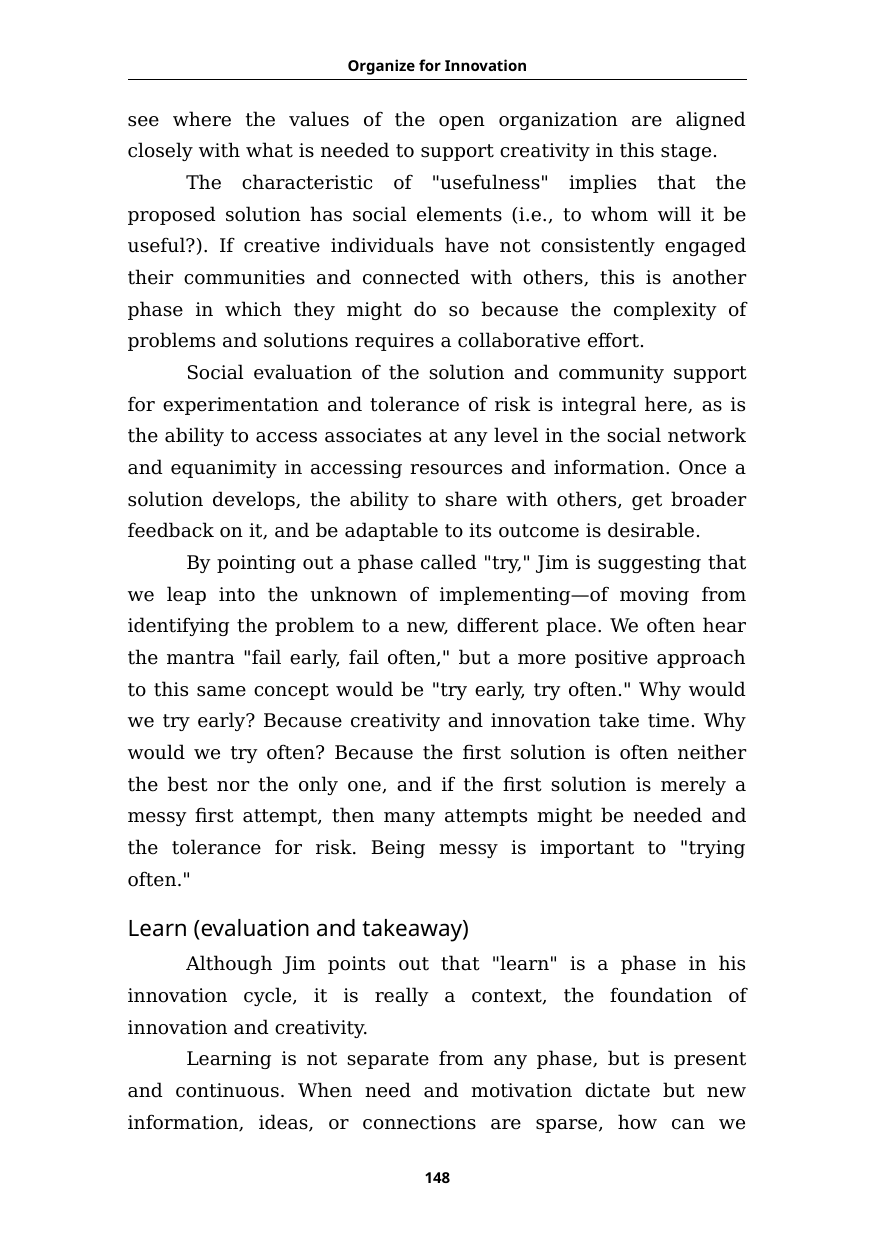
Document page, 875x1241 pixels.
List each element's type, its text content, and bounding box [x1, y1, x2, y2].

subtitle Learn (evaluation and takeaway) [127, 915, 747, 941]
text Learning is not separate from any phase, but is present and continuous. When need and motivation dictate but new information, ideas, or connections are sparse, how can we [127, 1048, 747, 1133]
text see where the values of the open organization are aligned closely with what is needed to support creativity in this stage. [127, 109, 747, 162]
text Social evaluation of the solution and community support for experimentation and tolerance of risk is integral here, as is the ability to access associates at any level in the social network and equanimity in accessing resources and information. Once a solution develops, the ability to share with others, get broader feedback on it, and be adaptable to its outcome is desirable. [127, 362, 747, 542]
text By pointing out a phase called "try," Jim is suggesting that we leap into the unknown of implementing—of moving from identifying the problem to a new, different place. We often hear the mantra "fail early, fail often," but a more positive approach to this same concept would be "try early, try often." Why would we try early? Because creativity and innovation take time. Why would we try often? Because the first solution is often neither the best nor the only one, and if the first solution is merely a messy first attempt, then many attempts might be needed and the tolerance for risk. Being messy is important to "trying often." [127, 552, 747, 891]
text Although Jim points out that "learn" is a phase in his innovation cycle, it is really a context, the foundation of innovation and creativity. [127, 953, 747, 1038]
text The characteristic of "usefulness" implies that the proposed solution has social elements (i.e., to whom will it be useful?). If creative individuals have not consistently engaged their communities and connected with others, this is another phase in which they might do so because the complexity of problems and solutions requires a collaborative effort. [127, 172, 747, 352]
